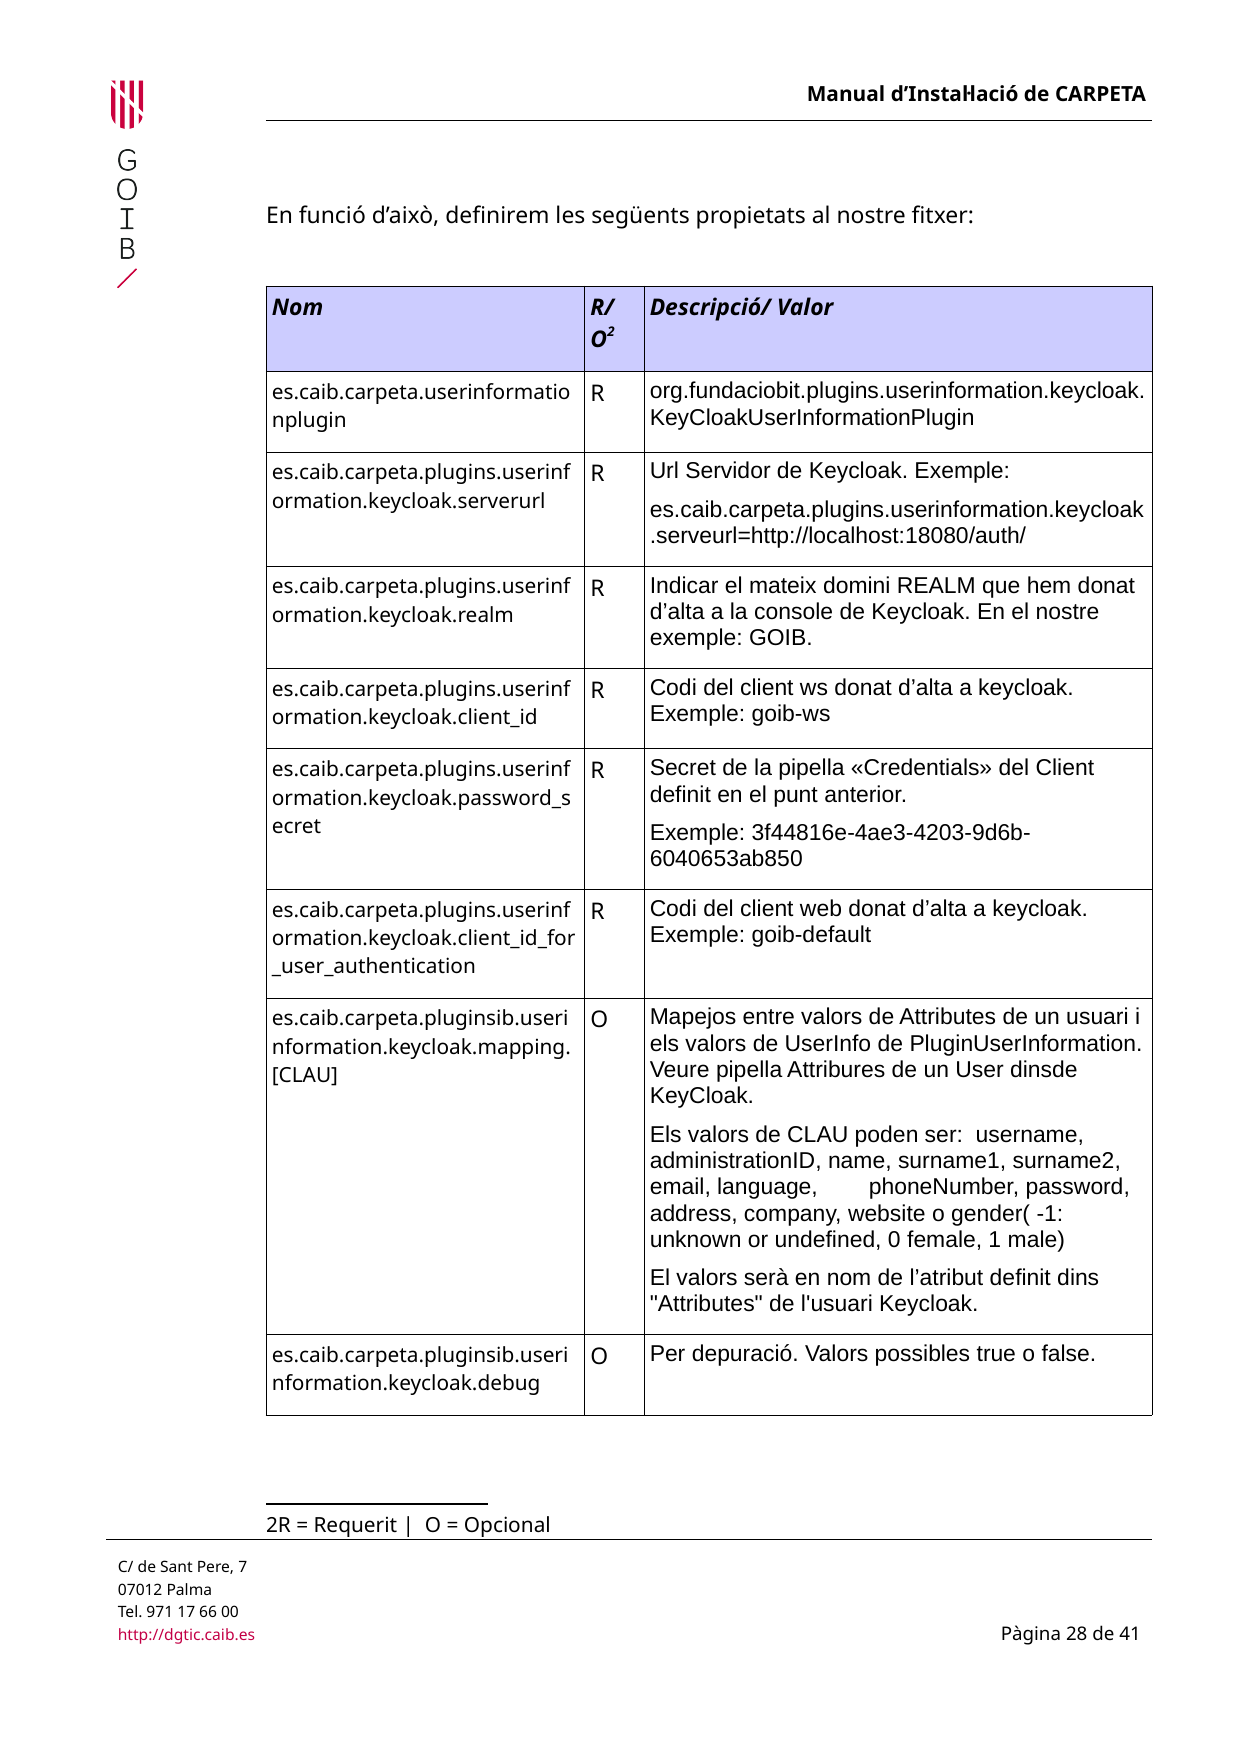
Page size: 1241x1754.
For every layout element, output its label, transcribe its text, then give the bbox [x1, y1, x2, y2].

table_cell R [585, 372, 644, 452]
text En funció d’això, definirem les següents propietats al nostre fitxer: [266, 199, 1152, 231]
table_cell Indicar el mateix domini REALM que hem donat d’alta a la console de Keycloak. En el nostre exemple: GOIB. [645, 567, 1152, 668]
table_cell Codi del client ws donat d’alta a keycloak. Exemple: goib-ws [645, 669, 1152, 748]
table_cell R [585, 669, 644, 748]
table_cell R [585, 453, 644, 566]
table_cell es.caib.carpeta.pluginsib.userinformation.keycloak.debug [267, 1335, 584, 1414]
table_cell es.caib.carpeta.userinformationplugin [267, 372, 584, 452]
table_header Descripció/ Valor [645, 287, 1152, 371]
table_cell O [585, 999, 644, 1334]
table_cell es.caib.carpeta.plugins.userinformation.keycloak.serverurl [267, 453, 584, 566]
table_cell R [585, 749, 644, 889]
table_header R/O [585, 287, 644, 371]
table_cell es.caib.carpeta.plugins.userinformation.keycloak.client_id_for_user_authentication [267, 890, 584, 997]
table_header Nom [267, 287, 584, 371]
table_cell es.caib.carpeta.plugins.userinformation.keycloak.client_id [267, 669, 584, 748]
table_cell es.caib.carpeta.plugins.userinformation.keycloak.password_secret [267, 749, 584, 889]
table_cell es.caib.carpeta.pluginsib.userinformation.keycloak.mapping.[CLAU] [267, 999, 584, 1334]
table_cell O [585, 1335, 644, 1414]
table_cell Per depuració. Valors possibles true o false. [645, 1335, 1152, 1414]
table_cell Secret de la pipella «Credentials» del Client definit en el punt anterior. Exemple: 3f44816e-4ae3-4203-9d6b-6040653ab850 [645, 749, 1152, 889]
table_cell Codi del client web donat d’alta a keycloak. Exemple: goib-default [645, 890, 1152, 997]
table_cell R [585, 890, 644, 997]
table_cell Mapejos entre valors de Attributes de un usuari i els valors de UserInfo de PluginUserInformation. Veure pipella Attribures de un User dinsde KeyCloak. Els valors de CLAU poden ser: username, administrationID, name, surname1, surname2, email, language, phoneNumber, password, address, company, website o gender( -1: unknown or undefined, 0 female, 1 male) El valors serà en nom de l’atribut definit dins "Attributes" de l'usuari Keycloak. [645, 999, 1152, 1334]
picture [82, 57, 172, 319]
table_cell org.fundaciobit.plugins.userinformation.keycloak.KeyCloakUserInformationPlugin [645, 372, 1152, 452]
table_cell Url Servidor de Keycloak. Exemple: es.caib.carpeta.plugins.userinformation.keycloak.serveurl=http://localhost:18080/auth/ [645, 453, 1152, 566]
table_cell R [585, 567, 644, 668]
table_cell es.caib.carpeta.plugins.userinformation.keycloak.realm [267, 567, 584, 668]
